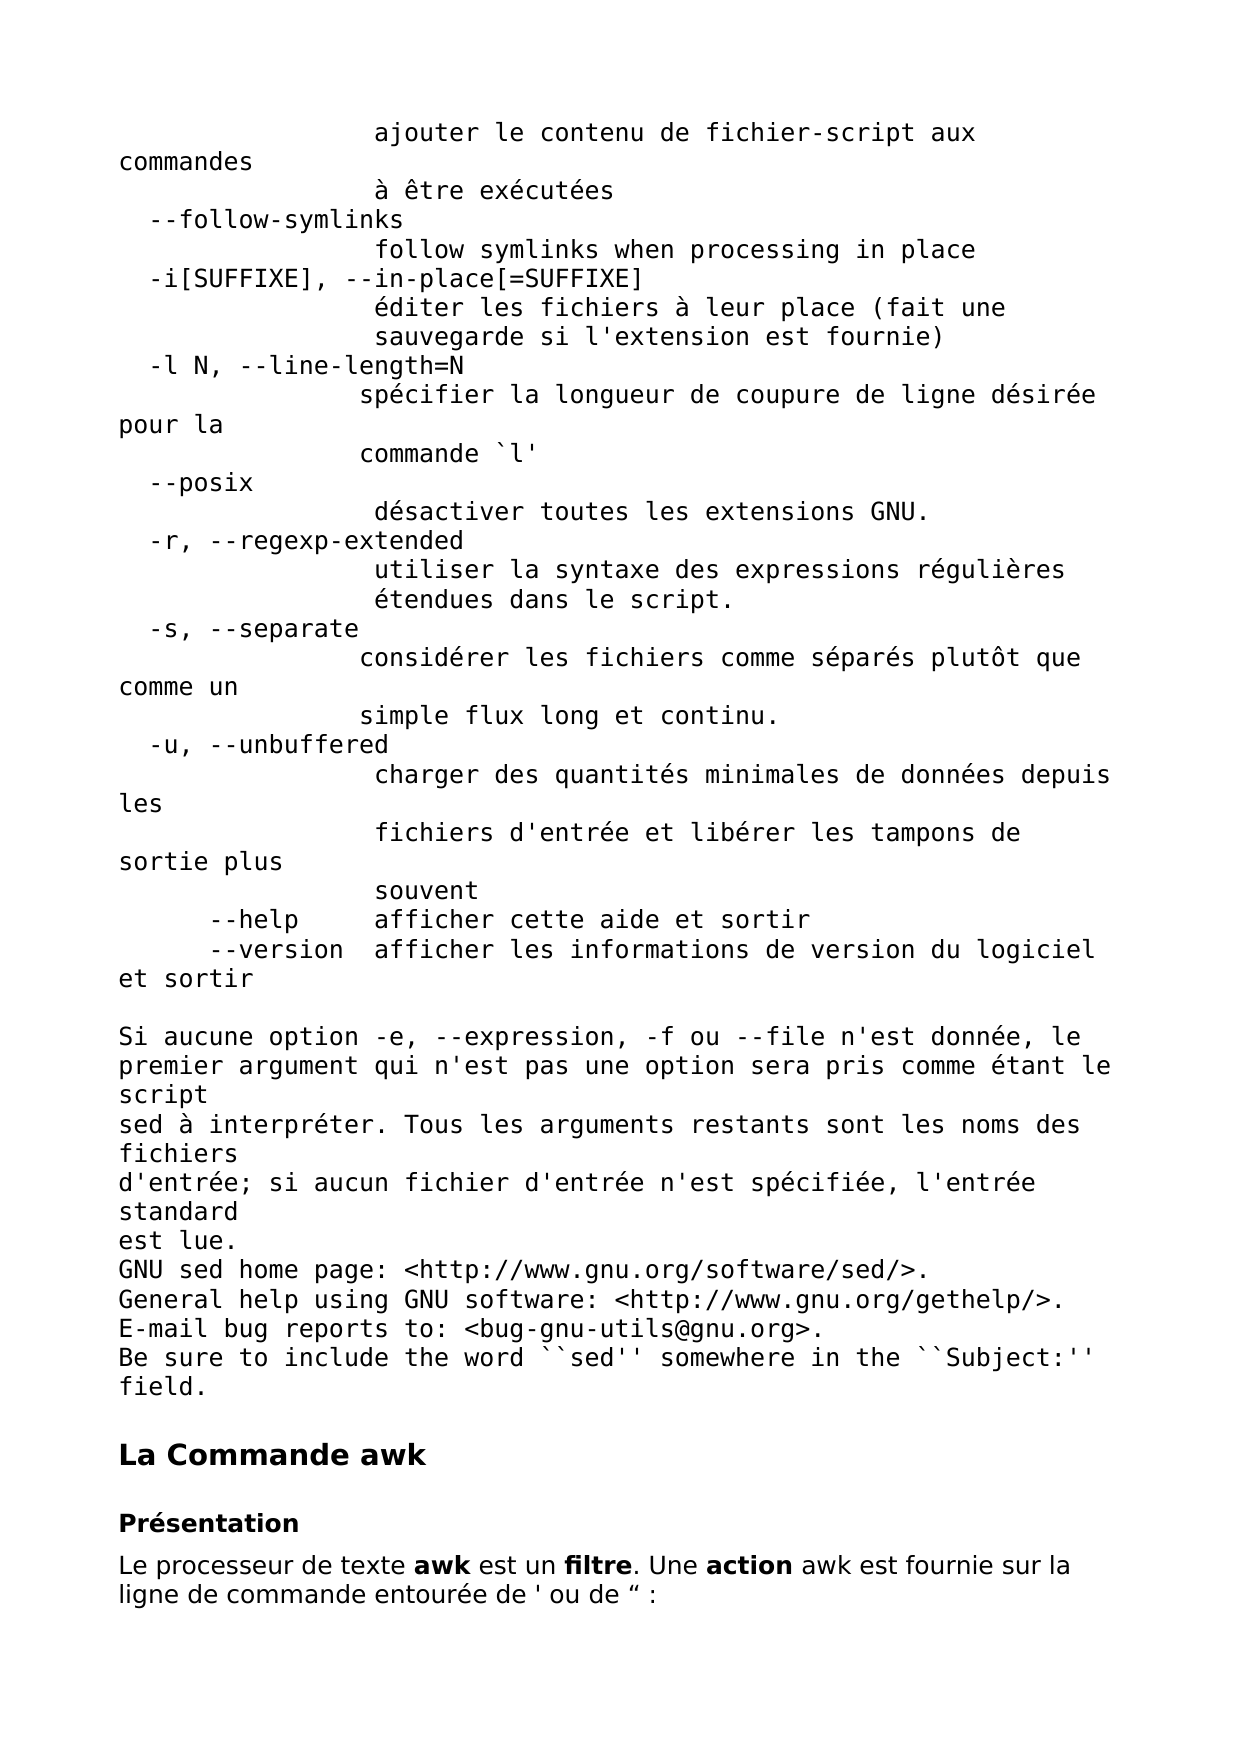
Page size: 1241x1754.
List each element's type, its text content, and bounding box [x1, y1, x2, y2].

text ajouter le contenu de fichier-script aux commandes à être exécutées --follow-symlinks follow symlinks when processing in place -i[SUFFIXE], --in-place[=SUFFIXE] éditer les fichiers à leur place (fait une sauvegarde si l'extension est fournie) -l N, --line-length=N spécifier la longueur de coupure de ligne désirée pour la commande `l' --posix désactiver toutes les extensions GNU. -r, --regexp-extended utiliser la syntaxe des expressions régulières étendues dans le script. -s, --separate considérer les fichiers comme séparés plutôt que comme un simple flux long et continu. -u, --unbuffered charger des quantités minimales de données depuis les fichiers d'entrée et libérer les tampons de sortie plus souvent --help afficher cette aide et sortir --version afficher les informations de version du logiciel et sortir Si aucune option -e, --expression, -f ou --file n'est donnée, le premier argument qui n'est pas une option sera pris comme étant le script sed à interpréter. Tous les arguments restants sont les noms des fichiers d'entrée; si aucun fichier d'entrée n'est spécifiée, l'entrée standard est lue. GNU sed home page: <http://www.gnu.org/software/sed/>. General help using GNU software: <http://www.gnu.org/gethelp/>. E-mail bug reports to: <bug-gnu-utils@gnu.org>. Be sure to include the word ``sed'' somewhere in the ``Subject:'' field. [118, 118, 1122, 1401]
subtitle La Commande awk [118, 1438, 1122, 1472]
subtitle Présentation [118, 1510, 1122, 1539]
text Le processeur de texte awk est un filtre. Une action awk est fournie sur la ligne de commande entourée de ' ou de “ : [118, 1551, 1122, 1610]
